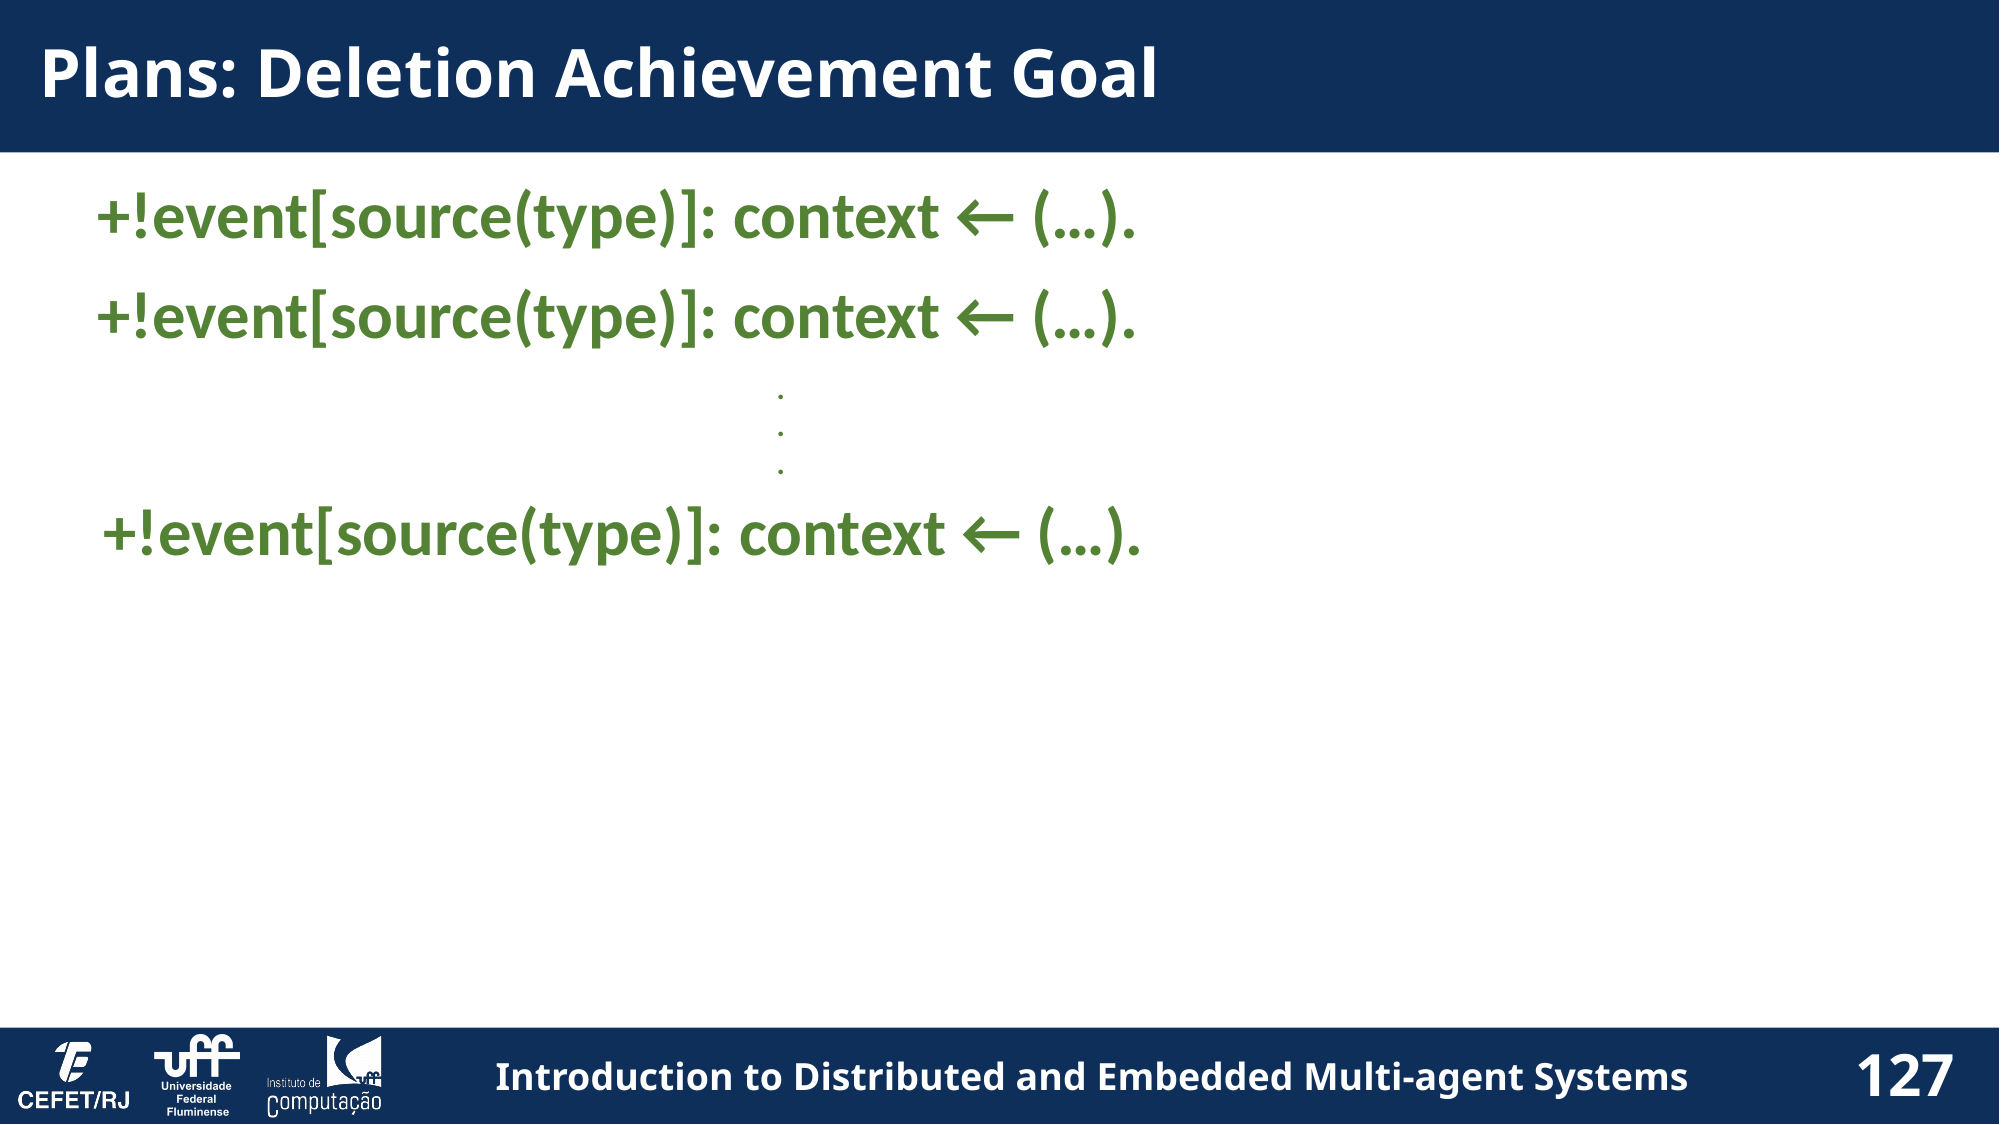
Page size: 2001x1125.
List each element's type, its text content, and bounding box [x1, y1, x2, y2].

text_box . . . [761, 360, 857, 489]
text_box +!event[source(type)]: context ← (…). [88, 481, 1914, 577]
picture [18, 1021, 129, 1125]
text_box Plans: Deletion Achievement Goal [25, 23, 1999, 119]
text_box +!event[source(type)]: context ← (…). [82, 264, 1908, 360]
picture [265, 1033, 383, 1118]
picture [153, 1033, 241, 1121]
text_box +!event[source(type)]: context ← (…). [82, 164, 1908, 260]
